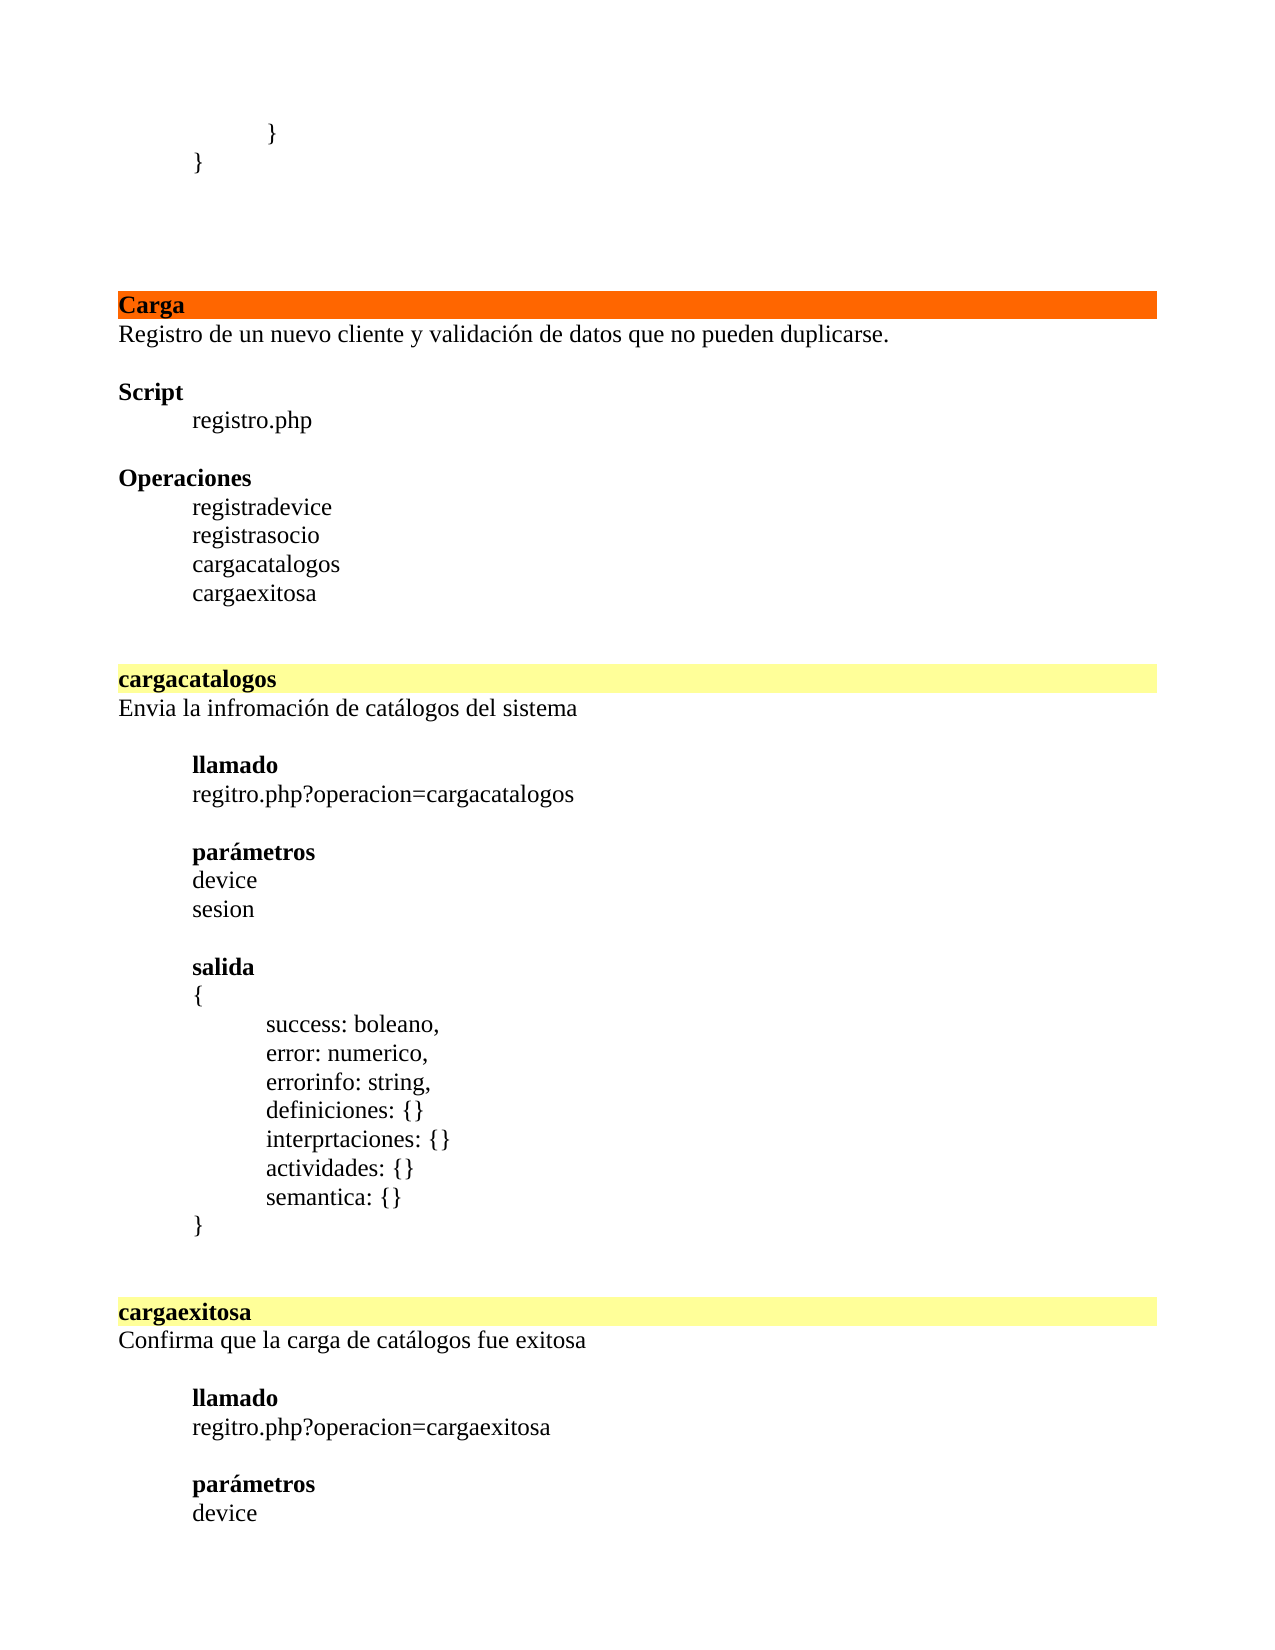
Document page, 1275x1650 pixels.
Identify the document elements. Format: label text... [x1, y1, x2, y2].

text sesion [192, 894, 1157, 923]
text success: boleano, [192, 1009, 1157, 1038]
text cargaexitosa [118, 578, 1157, 607]
text Registro de un nuevo cliente y validación de datos que no pueden duplicarse. [118, 319, 1157, 348]
text cargacatalogos [118, 549, 1157, 578]
text Script [118, 377, 1157, 406]
text { [192, 981, 1157, 1009]
text llamado [192, 751, 1157, 779]
text } [192, 118, 1157, 147]
text errorinfo: string, [192, 1067, 1157, 1096]
text device [192, 1498, 1157, 1527]
text registro.php [118, 406, 1157, 434]
text cargaexitosa [118, 1297, 1157, 1326]
text regitro.php?operacion=cargacatalogos [192, 779, 1157, 808]
text device [192, 866, 1157, 894]
text actividades: {} [192, 1153, 1157, 1182]
text semantica: {} [192, 1182, 1157, 1211]
text } [192, 1211, 1157, 1239]
text regitro.php?operacion=cargaexitosa [192, 1412, 1157, 1441]
text definiciones: {} [192, 1096, 1157, 1124]
text cargacatalogos [118, 664, 1157, 693]
text salida [192, 952, 1157, 981]
text parámetros [192, 837, 1157, 866]
text llamado [192, 1383, 1157, 1412]
text Confirma que la carga de catálogos fue exitosa [118, 1326, 1157, 1354]
text Carga [118, 291, 1157, 319]
text error: numerico, [192, 1038, 1157, 1067]
text registrasocio [118, 521, 1157, 549]
text Envia la infromación de catálogos del sistema [118, 693, 1157, 722]
text Operaciones [118, 463, 1157, 492]
text parámetros [192, 1469, 1157, 1498]
text registradevice [118, 492, 1157, 521]
text interprtaciones: {} [192, 1124, 1157, 1153]
text } [192, 147, 1157, 176]
